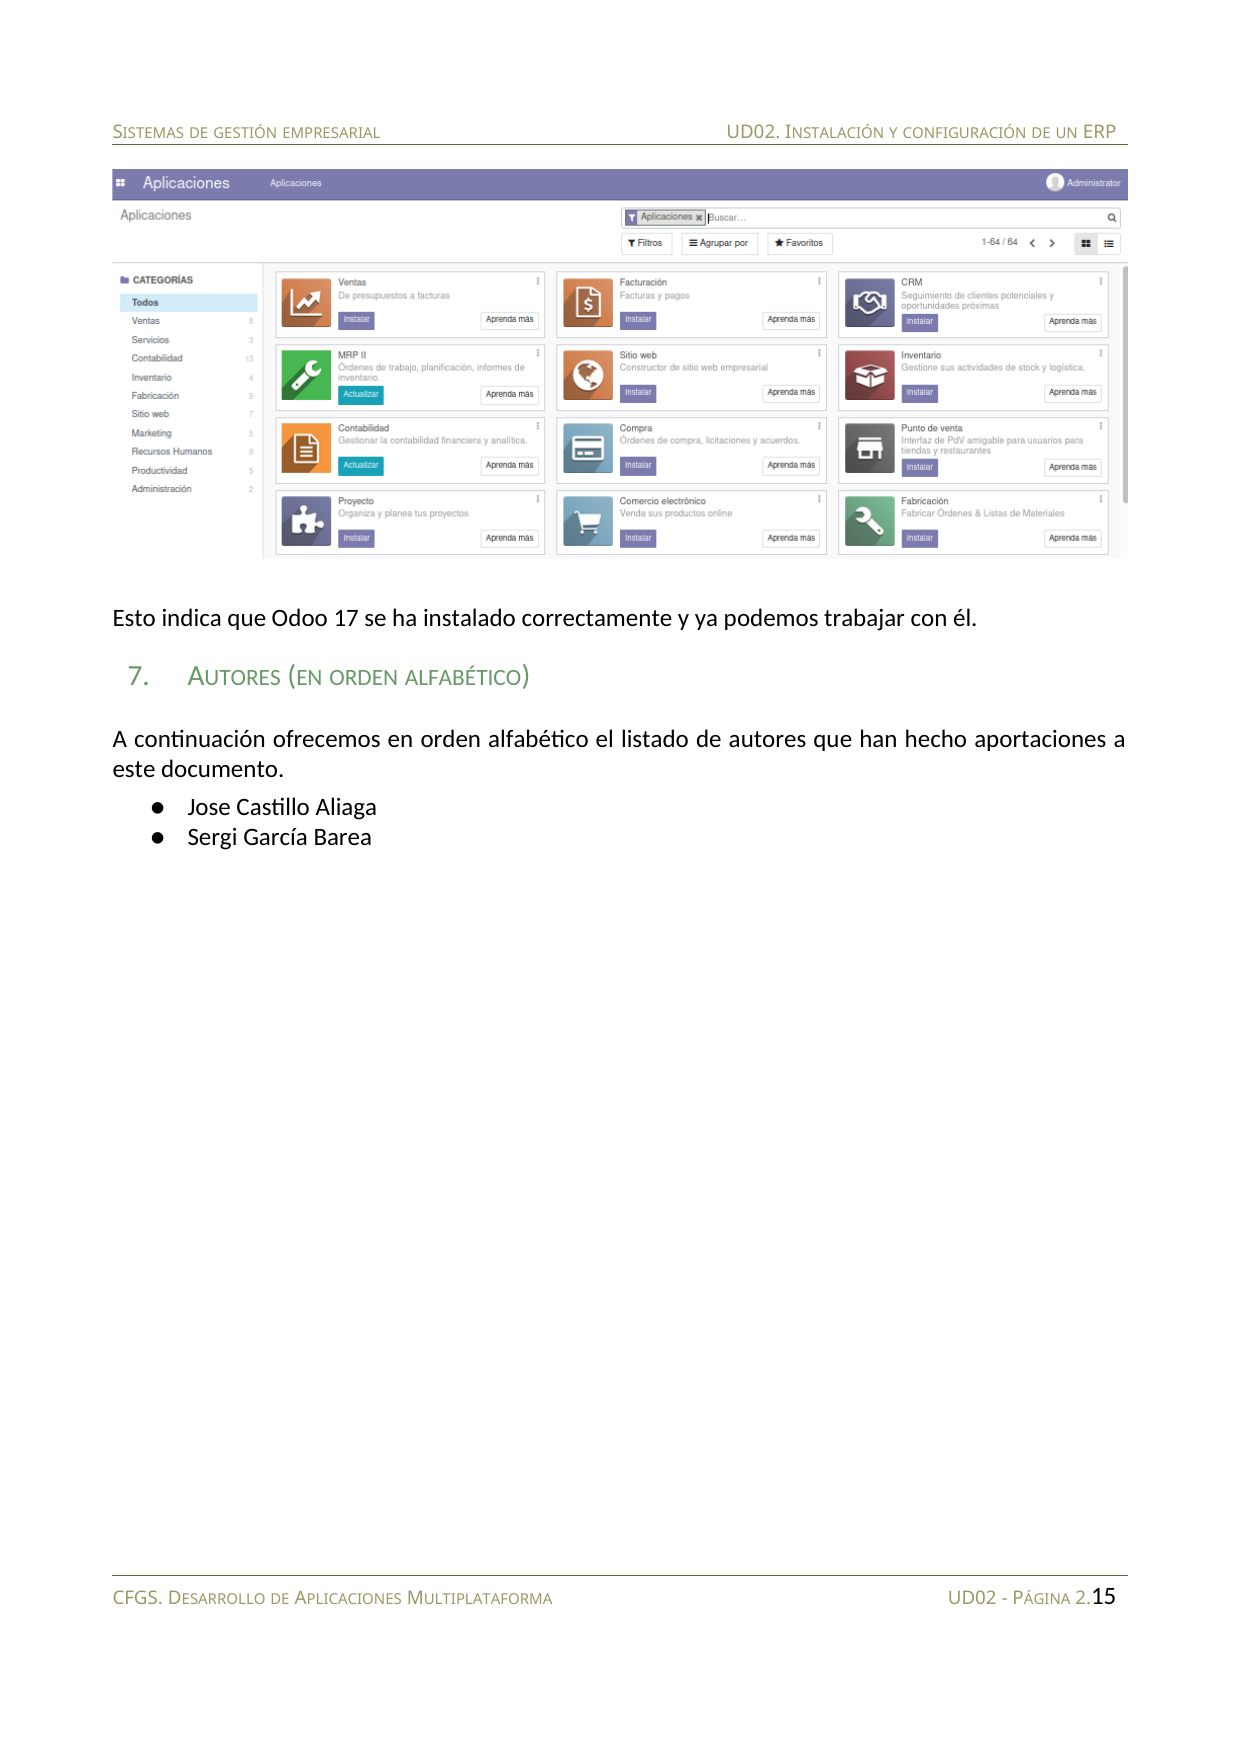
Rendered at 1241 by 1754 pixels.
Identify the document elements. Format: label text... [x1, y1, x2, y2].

text A continuación ofrecemos en orden alfabético el listado de autores que han hecho aportaciones a este documento. [112, 723, 1128, 784]
subtitle Autores (en orden alfabético) [150, 657, 1128, 693]
list Sergi García Barea [150, 821, 1128, 852]
text Esto indica que Odoo 17 se ha instalado correctamente y ya podemos trabajar con él. [112, 602, 1128, 633]
list Jose Castillo Aliaga [150, 791, 1128, 821]
picture [112, 169, 1128, 559]
